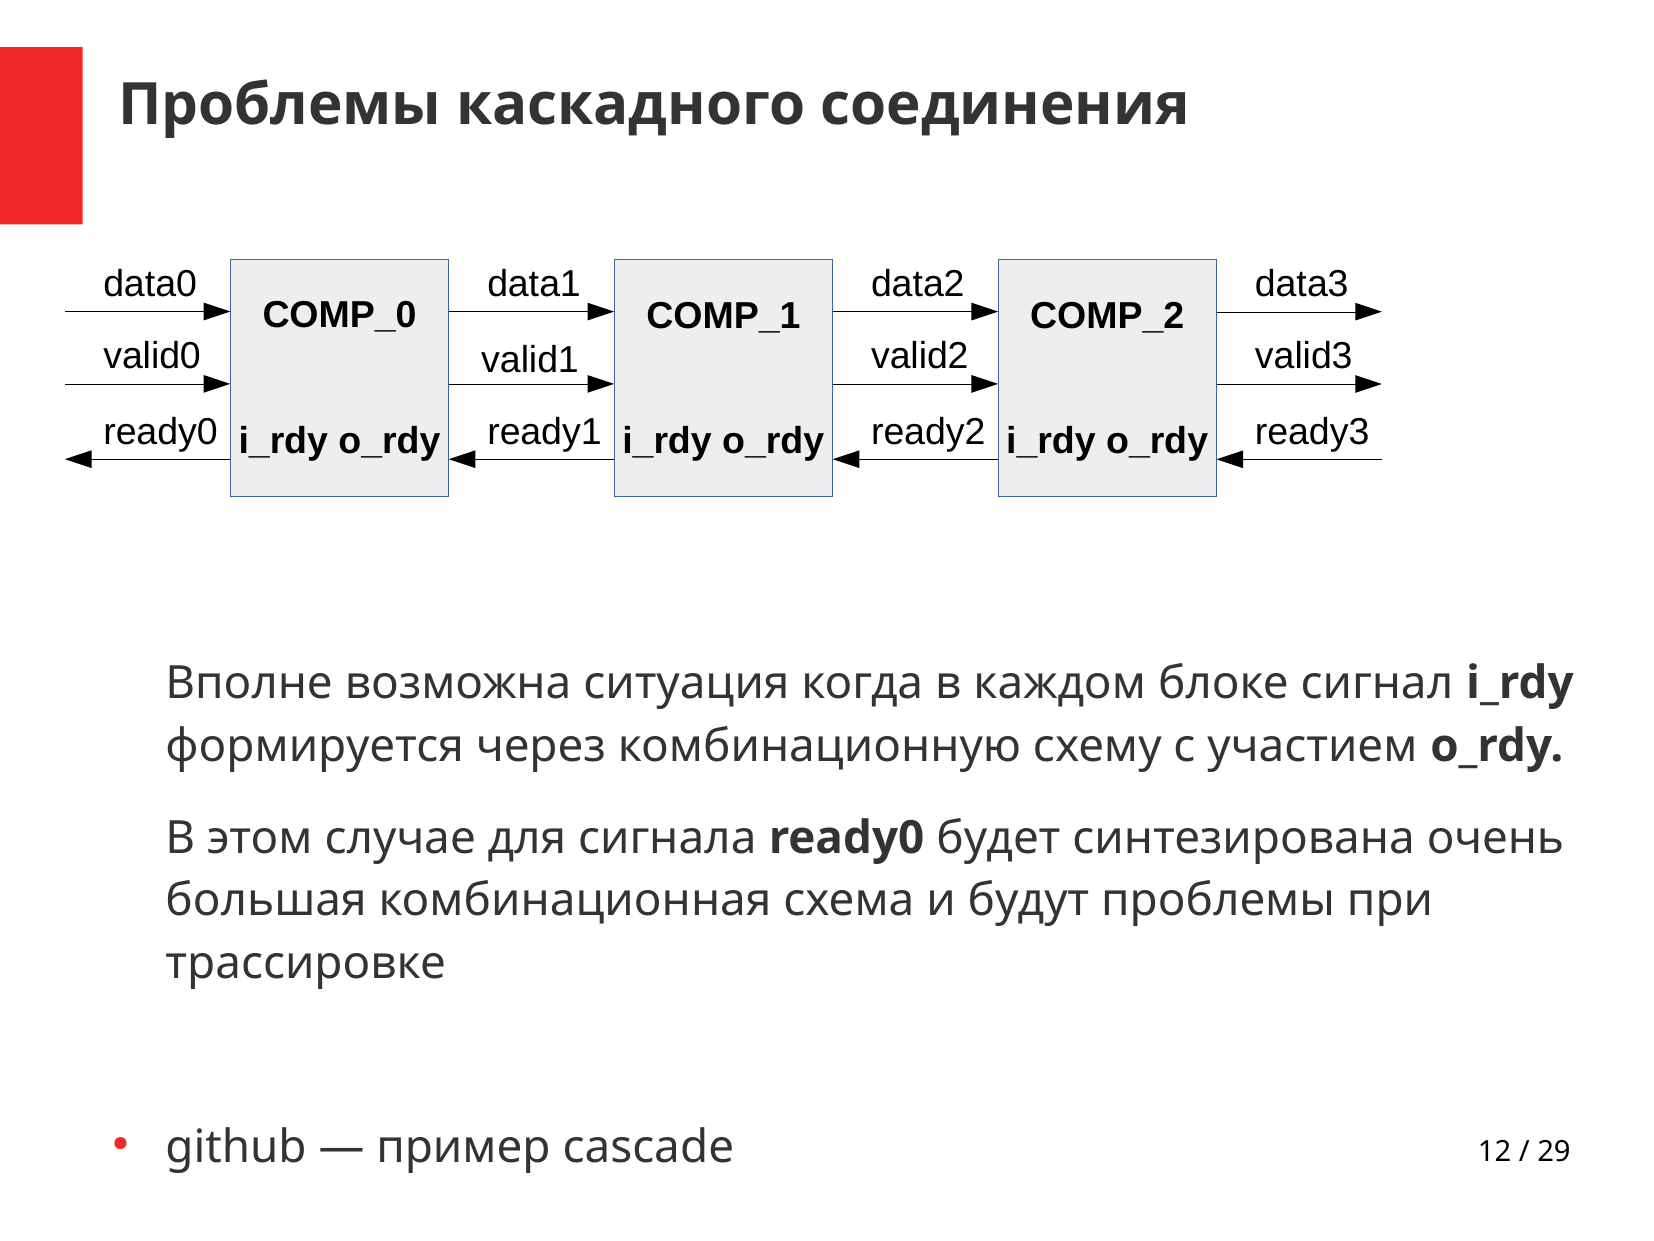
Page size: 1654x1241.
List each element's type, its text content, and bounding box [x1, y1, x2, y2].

text_box data3 [1240, 255, 1418, 354]
text_box ready0 [88, 402, 249, 501]
text_box valid1 [466, 330, 615, 429]
text_box valid2 [856, 327, 1004, 402]
text_box COMP_2 i_rdy o_rdy [998, 259, 1217, 497]
text_box COMP_0 i_rdy o_rdy [230, 259, 449, 497]
list Вполне возможна ситуация когда в каждом блоке сигнал i_rdy формируется через комбинационную схему с участием o_rdy. В этом случае для сигнала ready0 будет синтезирована очень большая комбинационная схема и будут проблемы при трассировке github — пример cascade [94, 649, 1607, 1052]
text_box data0 [88, 255, 213, 354]
text_box valid3 [1240, 354, 1371, 402]
text_box data1 [472, 255, 615, 354]
text_box data2 [856, 255, 981, 354]
text_box valid0 [88, 327, 225, 402]
text_box ready1 [472, 402, 638, 501]
text_box ready2 [856, 402, 1016, 501]
text_box ready3 [1240, 402, 1394, 501]
text_box COMP_1 i_rdy o_rdy [615, 259, 833, 497]
title Проблемы каскадного соединения [118, 49, 1571, 154]
